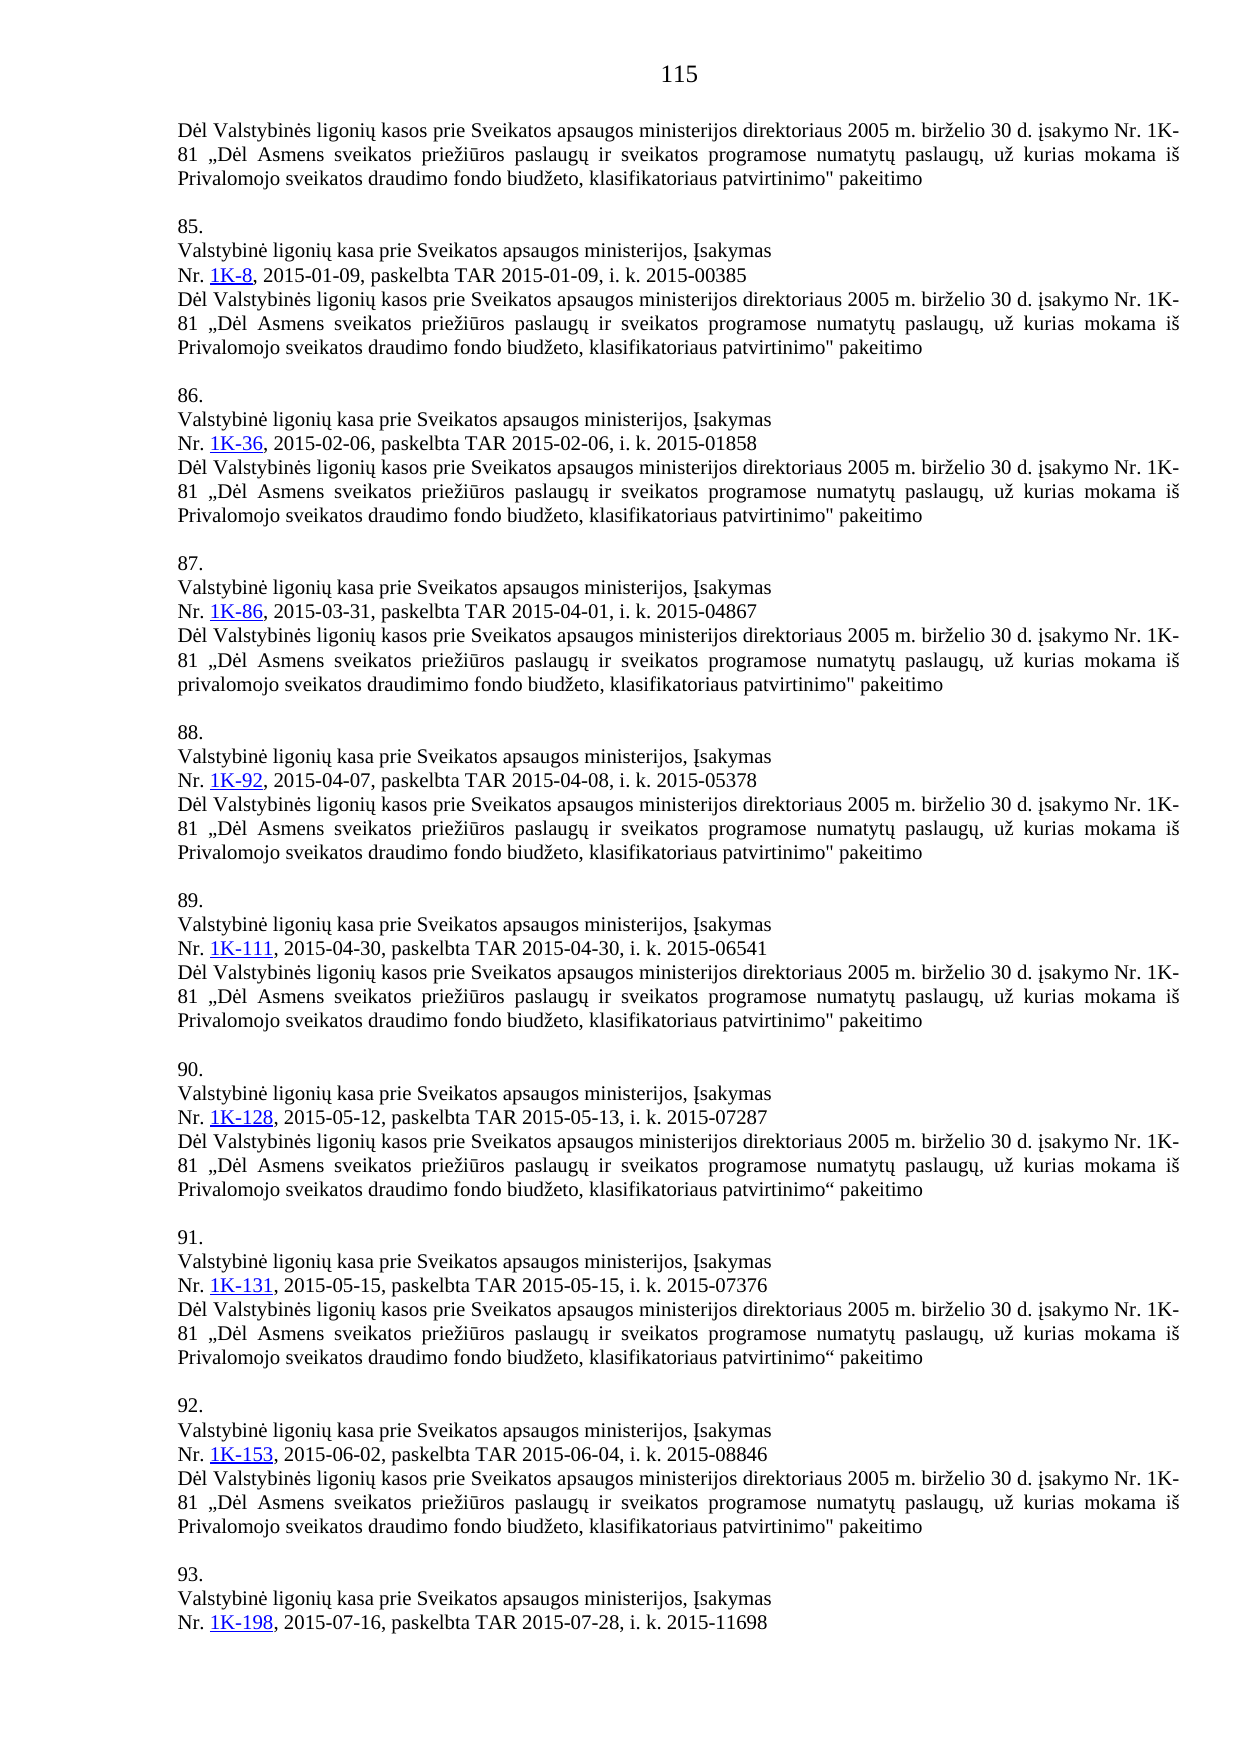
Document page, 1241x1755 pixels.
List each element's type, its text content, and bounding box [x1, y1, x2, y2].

text 90. [177, 1057, 1181, 1081]
text Dėl Valstybinės ligonių kasos prie Sveikatos apsaugos ministerijos direktoriaus 2005 m. birželio 30 d. įsakymo Nr. 1K-81 „Dėl Asmens sveikatos priežiūros paslaugų ir sveikatos programose numatytų paslaugų, už kurias mokama iš Privalomojo sveikatos draudimo fondo biudžeto, klasifikatoriaus patvirtinimo" pakeitimo [177, 455, 1181, 527]
text Dėl Valstybinės ligonių kasos prie Sveikatos apsaugos ministerijos direktoriaus 2005 m. birželio 30 d. įsakymo Nr. 1K-81 „Dėl Asmens sveikatos priežiūros paslaugų ir sveikatos programose numatytų paslaugų, už kurias mokama iš Privalomojo sveikatos draudimo fondo biudžeto, klasifikatoriaus patvirtinimo" pakeitimo [177, 118, 1181, 190]
text Valstybinė ligonių kasa prie Sveikatos apsaugos ministerijos, Įsakymas [177, 1081, 1181, 1105]
text Nr. 1K-128, 2015-05-12, paskelbta TAR 2015-05-13, i. k. 2015-07287 [177, 1105, 1181, 1129]
text Dėl Valstybinės ligonių kasos prie Sveikatos apsaugos ministerijos direktoriaus 2005 m. birželio 30 d. įsakymo Nr. 1K-81 „Dėl Asmens sveikatos priežiūros paslaugų ir sveikatos programose numatytų paslaugų, už kurias mokama iš privalomojo sveikatos draudimimo fondo biudžeto, klasifikatoriaus patvirtinimo" pakeitimo [177, 623, 1181, 696]
text Valstybinė ligonių kasa prie Sveikatos apsaugos ministerijos, Įsakymas [177, 238, 1181, 262]
text Nr. 1K-36, 2015-02-06, paskelbta TAR 2015-02-06, i. k. 2015-01858 [177, 431, 1181, 455]
text Dėl Valstybinės ligonių kasos prie Sveikatos apsaugos ministerijos direktoriaus 2005 m. birželio 30 d. įsakymo Nr. 1K-81 „Dėl Asmens sveikatos priežiūros paslaugų ir sveikatos programose numatytų paslaugų, už kurias mokama iš Privalomojo sveikatos draudimo fondo biudžeto, klasifikatoriaus patvirtinimo“ pakeitimo [177, 1129, 1181, 1201]
text Dėl Valstybinės ligonių kasos prie Sveikatos apsaugos ministerijos direktoriaus 2005 m. birželio 30 d. įsakymo Nr. 1K-81 „Dėl Asmens sveikatos priežiūros paslaugų ir sveikatos programose numatytų paslaugų, už kurias mokama iš Privalomojo sveikatos draudimo fondo biudžeto, klasifikatoriaus patvirtinimo" pakeitimo [177, 287, 1181, 359]
text Dėl Valstybinės ligonių kasos prie Sveikatos apsaugos ministerijos direktoriaus 2005 m. birželio 30 d. įsakymo Nr. 1K-81 „Dėl Asmens sveikatos priežiūros paslaugų ir sveikatos programose numatytų paslaugų, už kurias mokama iš Privalomojo sveikatos draudimo fondo biudžeto, klasifikatoriaus patvirtinimo" pakeitimo [177, 960, 1181, 1032]
text 92. [177, 1393, 1181, 1417]
text Valstybinė ligonių kasa prie Sveikatos apsaugos ministerijos, Įsakymas [177, 407, 1181, 431]
text Valstybinė ligonių kasa prie Sveikatos apsaugos ministerijos, Įsakymas [177, 575, 1181, 599]
text Nr. 1K-153, 2015-06-02, paskelbta TAR 2015-06-04, i. k. 2015-08846 [177, 1442, 1181, 1466]
text 89. [177, 888, 1181, 912]
text 86. [177, 383, 1181, 407]
text Valstybinė ligonių kasa prie Sveikatos apsaugos ministerijos, Įsakymas [177, 1417, 1181, 1442]
text 93. [177, 1562, 1181, 1586]
text Valstybinė ligonių kasa prie Sveikatos apsaugos ministerijos, Įsakymas [177, 1586, 1181, 1610]
text 85. [177, 214, 1181, 238]
text Nr. 1K-131, 2015-05-15, paskelbta TAR 2015-05-15, i. k. 2015-07376 [177, 1273, 1181, 1297]
text Valstybinė ligonių kasa prie Sveikatos apsaugos ministerijos, Įsakymas [177, 744, 1181, 768]
text Nr. 1K-198, 2015-07-16, paskelbta TAR 2015-07-28, i. k. 2015-11698 [177, 1610, 1181, 1634]
text 91. [177, 1225, 1181, 1249]
text Valstybinė ligonių kasa prie Sveikatos apsaugos ministerijos, Įsakymas [177, 1249, 1181, 1273]
text Nr. 1K-86, 2015-03-31, paskelbta TAR 2015-04-01, i. k. 2015-04867 [177, 599, 1181, 623]
text 88. [177, 720, 1181, 744]
text Dėl Valstybinės ligonių kasos prie Sveikatos apsaugos ministerijos direktoriaus 2005 m. birželio 30 d. įsakymo Nr. 1K-81 „Dėl Asmens sveikatos priežiūros paslaugų ir sveikatos programose numatytų paslaugų, už kurias mokama iš Privalomojo sveikatos draudimo fondo biudžeto, klasifikatoriaus patvirtinimo“ pakeitimo [177, 1297, 1181, 1369]
text Dėl Valstybinės ligonių kasos prie Sveikatos apsaugos ministerijos direktoriaus 2005 m. birželio 30 d. įsakymo Nr. 1K-81 „Dėl Asmens sveikatos priežiūros paslaugų ir sveikatos programose numatytų paslaugų, už kurias mokama iš Privalomojo sveikatos draudimo fondo biudžeto, klasifikatoriaus patvirtinimo" pakeitimo [177, 1466, 1181, 1538]
text Nr. 1K-92, 2015-04-07, paskelbta TAR 2015-04-08, i. k. 2015-05378 [177, 768, 1181, 792]
text Valstybinė ligonių kasa prie Sveikatos apsaugos ministerijos, Įsakymas [177, 912, 1181, 936]
text 87. [177, 551, 1181, 575]
text Nr. 1K-8, 2015-01-09, paskelbta TAR 2015-01-09, i. k. 2015-00385 [177, 262, 1181, 287]
text Nr. 1K-111, 2015-04-30, paskelbta TAR 2015-04-30, i. k. 2015-06541 [177, 936, 1181, 960]
text Dėl Valstybinės ligonių kasos prie Sveikatos apsaugos ministerijos direktoriaus 2005 m. birželio 30 d. įsakymo Nr. 1K-81 „Dėl Asmens sveikatos priežiūros paslaugų ir sveikatos programose numatytų paslaugų, už kurias mokama iš Privalomojo sveikatos draudimo fondo biudžeto, klasifikatoriaus patvirtinimo" pakeitimo [177, 792, 1181, 864]
